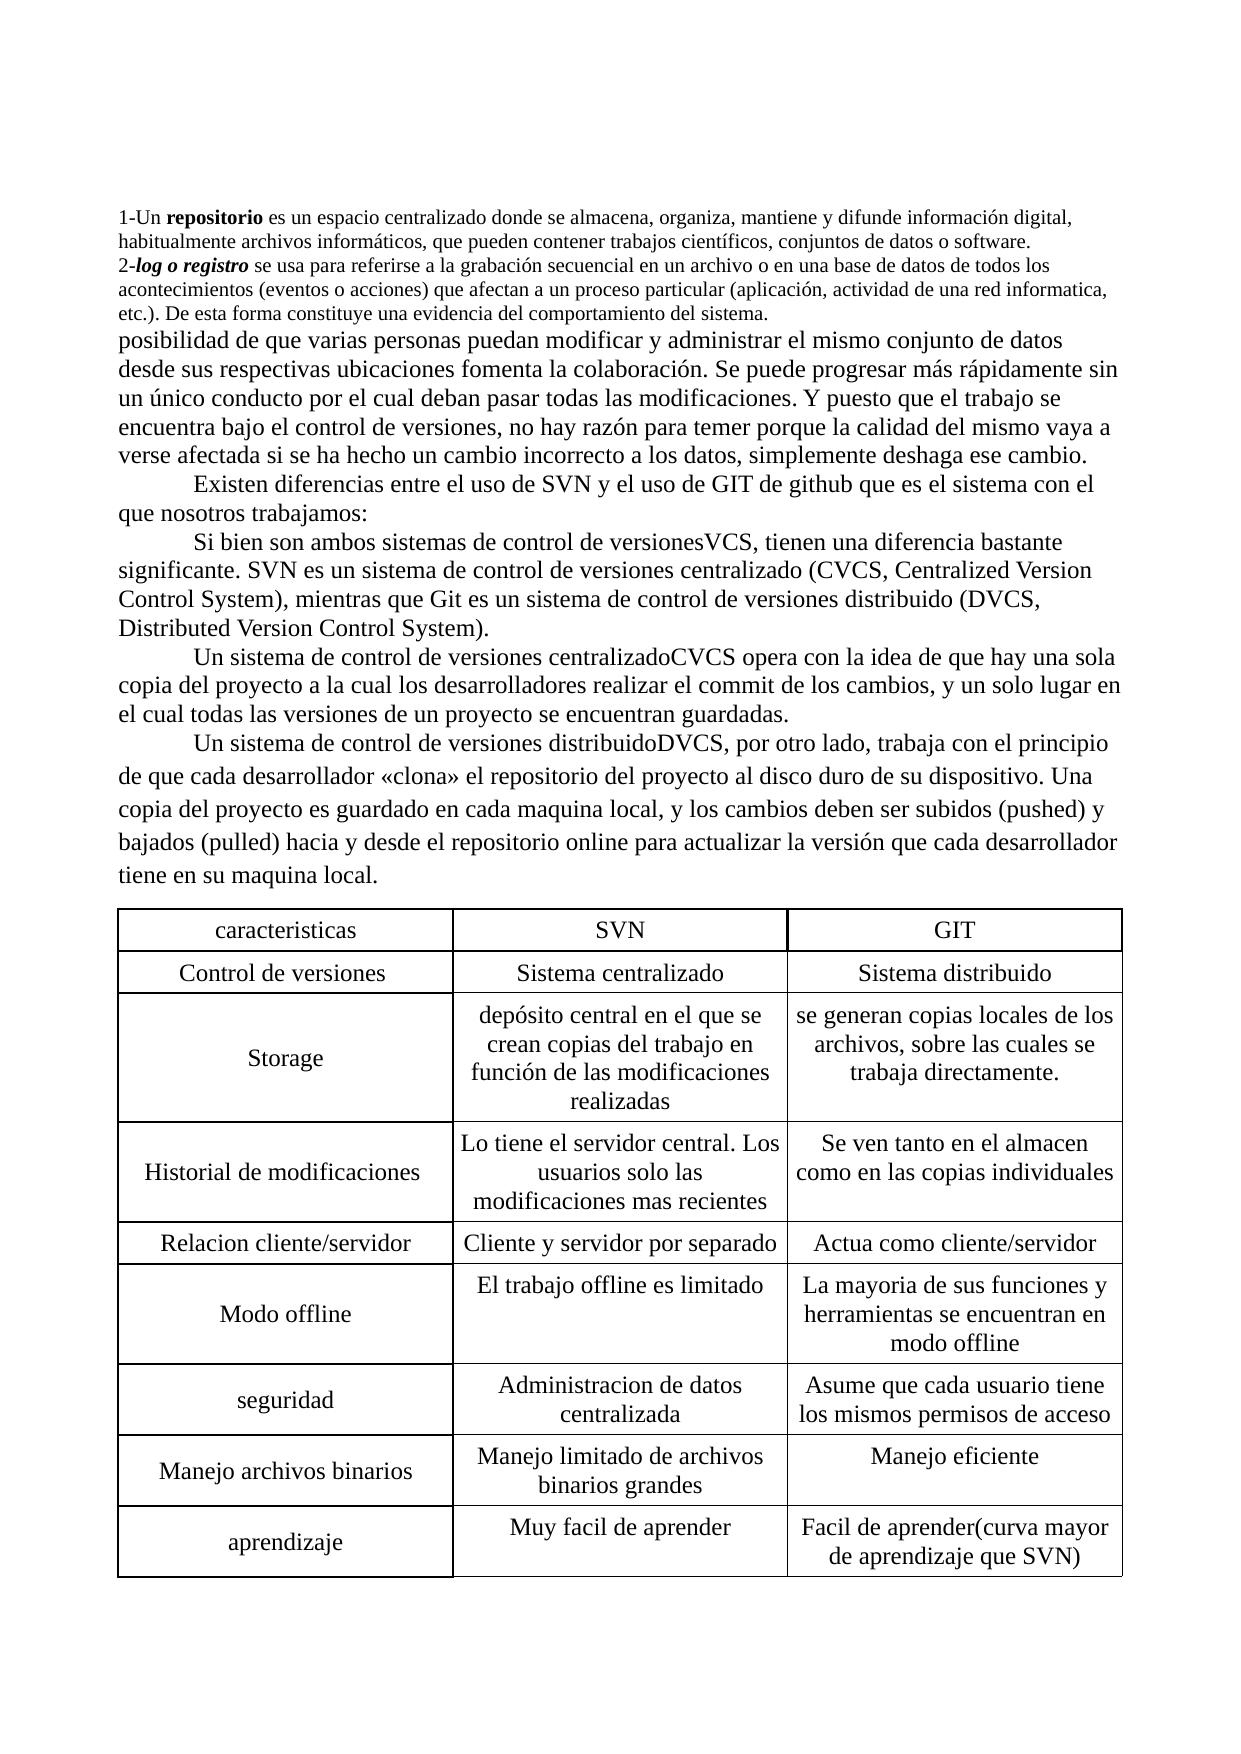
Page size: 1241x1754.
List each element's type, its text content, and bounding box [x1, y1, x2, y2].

table_cell Relacion cliente/servidor [119, 1223, 452, 1263]
text 1-Un repositorio es un espacio centralizado donde se almacena, organiza, mantiene y difunde información digital, habitualmente archivos informáticos, que pueden contener trabajos científicos, conjuntos de datos o software. [118, 205, 1122, 253]
table_cell Sistema centralizado [454, 952, 787, 992]
table_cell Manejo eficiente [788, 1435, 1122, 1505]
table_cell Se ven tanto en el almacen como en las copias individuales [788, 1122, 1122, 1221]
text un único conducto por el cual deban pasar todas las modificaciones. Y puesto que el trabajo se encuentra bajo el control de versiones, no hay razón para temer porque la calidad del mismo vaya a verse afectada si se ha hecho un cambio incorrecto a los datos, simplemente deshaga ese cambio. [118, 383, 1122, 469]
table_cell Administracion de datos centralizada [454, 1364, 787, 1434]
table_cell Lo tiene el servidor central. Los usuarios solo las modificaciones mas recientes [454, 1122, 787, 1221]
table_header caracteristicas [119, 910, 452, 950]
table_cell Asume que cada usuario tiene los mismos permisos de acceso [788, 1364, 1122, 1434]
table_cell Actua como cliente/servidor [788, 1222, 1122, 1263]
table_cell El trabajo offline es limitado [454, 1264, 787, 1363]
table_cell Control de versiones [119, 952, 452, 992]
text posibilidad de que varias personas puedan modificar y administrar el mismo conjunto de datos desde sus respectivas ubicaciones fomenta la colaboración. Se puede progresar más rápidamente sin [118, 325, 1122, 383]
text Existen diferencias entre el uso de SVN y el uso de GIT de github que es el sistema con el que nosotros trabajamos: [118, 469, 1122, 527]
text Un sistema de control de versiones distribuidoDVCS, por otro lado, trabaja con el principio de que cada desarrollador «clona» el repositorio del proyecto al disco duro de su dispositivo. Una copia del proyecto es guardado en cada maquina local, y los cambios deben ser subidos (pushed) y bajados (pulled) hacia y desde el repositorio online para actualizar la versión que cada desarrollador tiene en su maquina local. [118, 728, 1122, 889]
text 2-log o registro se usa para referirse a la grabación secuencial en un archivo o en una base de datos de todos los acontecimientos (eventos o acciones) que afectan a un proceso particular (aplicación, actividad de una red informatica, etc.). De esta forma constituye una evidencia del comportamiento del sistema. [118, 253, 1122, 325]
table_cell Manejo archivos binarios [119, 1436, 452, 1505]
table_cell Muy facil de aprender [454, 1506, 787, 1576]
table_cell Facil de aprender(curva mayor de aprendizaje que SVN) [788, 1506, 1122, 1576]
table_cell Cliente y servidor por separado [454, 1222, 787, 1263]
table_cell se generan copias locales de los archivos, sobre las cuales se trabaja directamente. [788, 993, 1122, 1121]
table_cell Sistema distribuido [788, 952, 1122, 992]
table_cell La mayoria de sus funciones y herramientas se encuentran en modo offline [788, 1264, 1122, 1363]
table_cell aprendizaje [119, 1507, 452, 1576]
text Un sistema de control de versiones centralizadoCVCS opera con la idea de que hay una sola copia del proyecto a la cual los desarrolladores realizar el commit de los cambios, y un solo lugar en el cual todas las versiones de un proyecto se encuentran guardadas. [118, 642, 1122, 728]
table_cell Storage [119, 994, 452, 1121]
table_cell depósito central en el que se crean copias del trabajo en función de las modificaciones realizadas [454, 993, 787, 1121]
table_header GIT [789, 910, 1121, 950]
table_cell Historial de modificaciones [119, 1123, 452, 1221]
table_header SVN [454, 910, 786, 950]
table_cell Modo offline [119, 1265, 452, 1363]
table_cell Manejo limitado de archivos binarios grandes [454, 1435, 787, 1505]
table_cell seguridad [119, 1365, 452, 1434]
text Si bien son ambos sistemas de control de versionesVCS, tienen una diferencia bastante significante. SVN es un sistema de control de versiones centralizado (CVCS, Centralized Version Control System), mientras que Git es un sistema de control de versiones distribuido (DVCS, Distributed Version Control System). [118, 527, 1122, 642]
